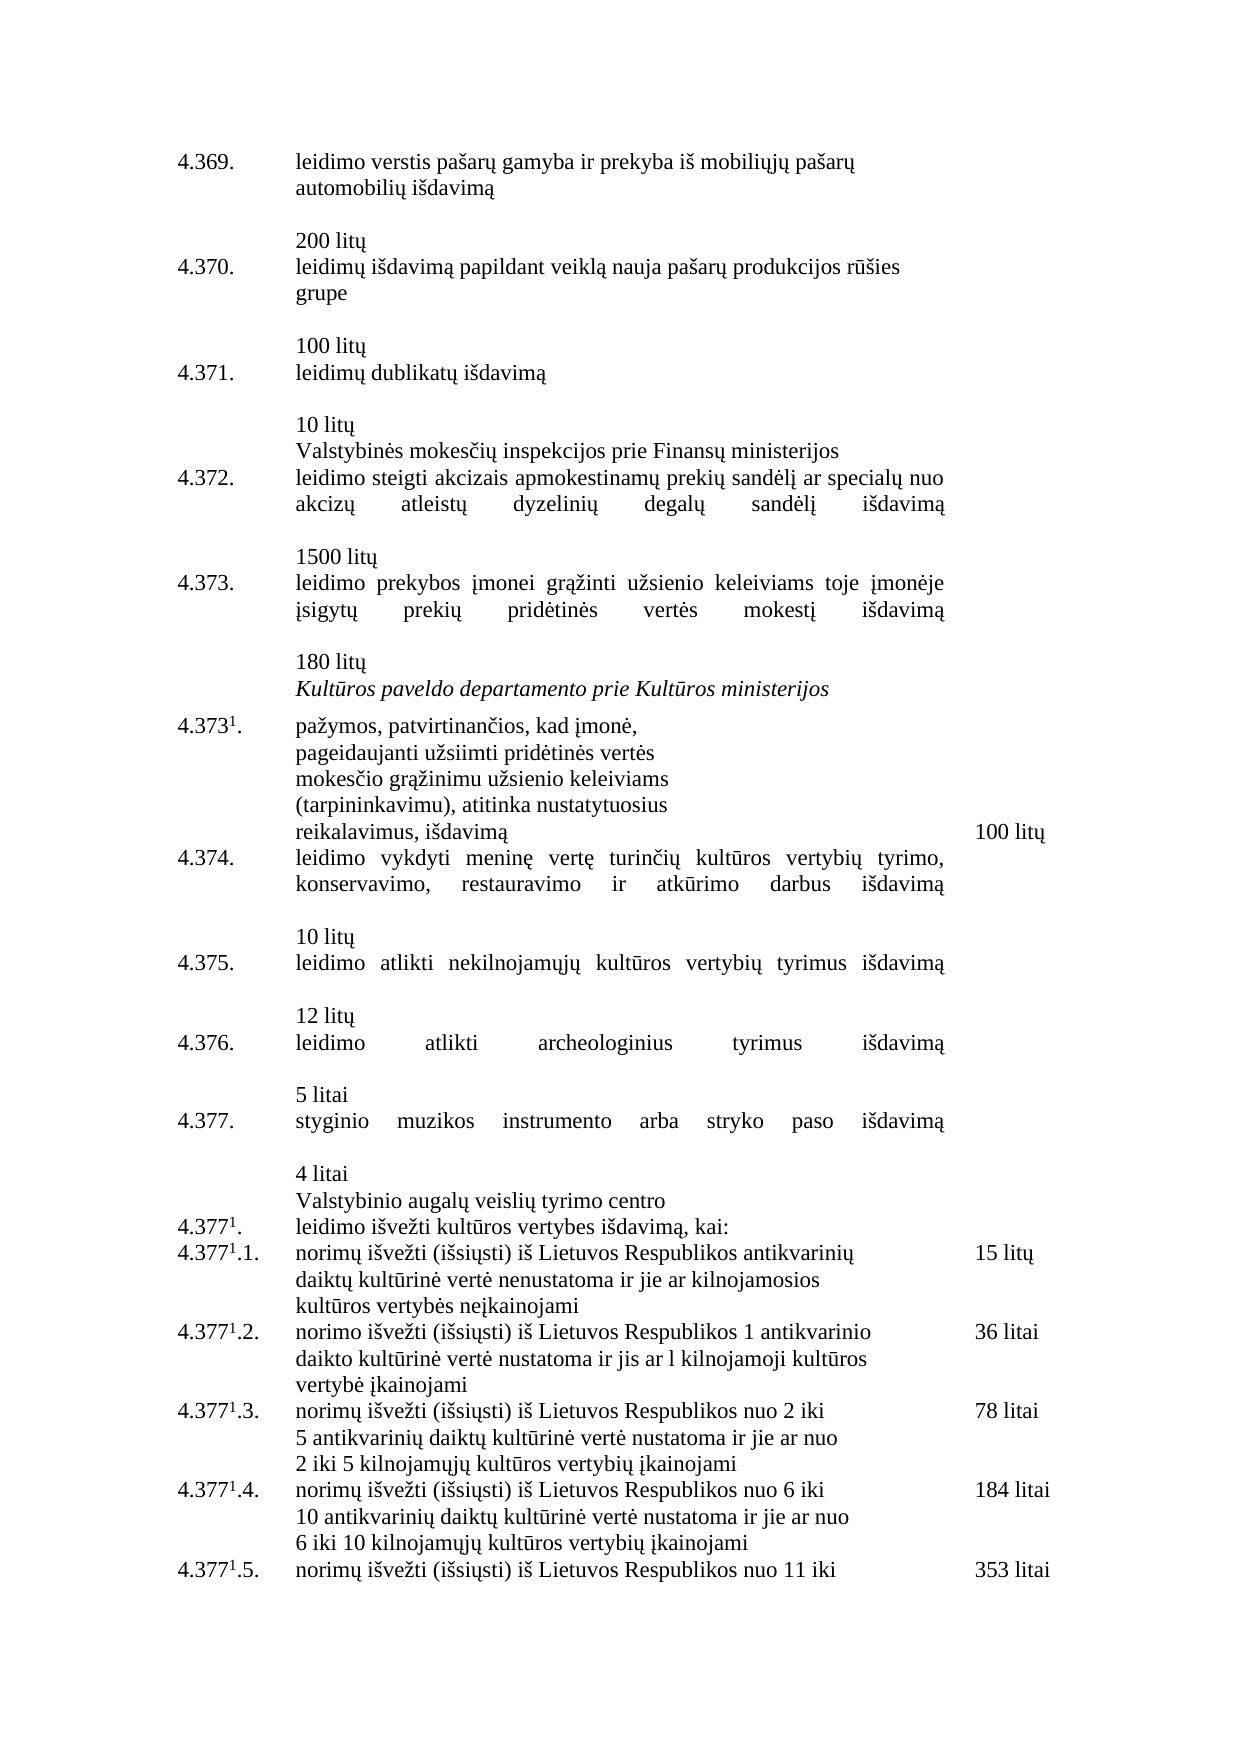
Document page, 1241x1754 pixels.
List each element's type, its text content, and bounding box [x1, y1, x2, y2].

text 4.373. leidimo prekybos įmonei grąžinti užsienio keleiviams toje įmonėje įsigytų prekių pridėtinės vertės mokestį išdavimą 180 litų [177, 569, 945, 675]
text 6 iki 10 kilnojamųjų kultūros vertybių įkainojami [177, 1529, 1122, 1556]
text 4.3771.5. norimų išvežti (išsiųsti) iš Lietuvos Respublikos nuo 11 iki 353 litai [177, 1556, 1122, 1582]
text Valstybinio augalų veislių tyrimo centro [177, 1187, 945, 1213]
text 4.376. leidimo atlikti archeologinius tyrimus išdavimą 5 litai [177, 1028, 945, 1108]
text 4.3771. leidimo išvežti kultūros vertybes išdavimą, kai: [177, 1213, 1122, 1239]
text 4.3771.4. norimų išvežti (išsiųsti) iš Lietuvos Respublikos nuo 6 iki 184 litai [177, 1477, 1122, 1503]
text 4.3731. pažymos, patvirtinančios, kad įmonė, [177, 701, 1122, 739]
text 4.369. leidimo verstis pašarų gamyba ir prekyba iš mobiliųjų pašarų automobilių išdavimą 200 litų [177, 148, 945, 253]
text 2 iki 5 kilnojamųjų kultūros vertybių įkainojami [177, 1450, 1122, 1477]
text 4.371. leidimų dublikatų išdavimą 10 litų [177, 358, 945, 438]
text (tarpininkavimu), atitinka nustatytuosius [177, 791, 1122, 818]
text 4.3771.3. norimų išvežti (išsiųsti) iš Lietuvos Respublikos nuo 2 iki 78 litai [177, 1397, 1122, 1424]
text Valstybinės mokesčių inspekcijos prie Finansų ministerijos [177, 438, 945, 464]
text daiktų kultūrinė vertė nenustatoma ir jie ar kilnojamosios [177, 1266, 1122, 1292]
text 4.372. leidimo steigti akcizais apmokestinamų prekių sandėlį ar specialų nuo akcizų atleistų dyzelinių degalų sandėlį išdavimą 1500 litų [177, 464, 945, 569]
text 4.370. leidimų išdavimą papildant veiklą nauja pašarų produkcijos rūšies grupe 100 litų [177, 253, 945, 358]
text 4.375. leidimo atlikti nekilnojamųjų kultūros vertybių tyrimus išdavimą 12 litų [177, 949, 945, 1028]
text Kultūros paveldo departamento prie Kultūros ministerijos [177, 675, 945, 701]
text reikalavimus, išdavimą 100 litų [295, 818, 1122, 844]
text daikto kultūrinė vertė nustatoma ir jis ar l kilnojamoji kultūros [177, 1345, 1122, 1371]
text 4.3771.2. norimo išvežti (išsiųsti) iš Lietuvos Respublikos 1 antikvarinio 36 litai [177, 1318, 1122, 1345]
text 4.374. leidimo vykdyti meninę vertę turinčių kultūros vertybių tyrimo, konservavimo, restauravimo ir atkūrimo darbus išdavimą 10 litų [177, 844, 945, 949]
text 5 antikvarinių daiktų kultūrinė vertė nustatoma ir jie ar nuo [177, 1424, 1122, 1450]
text mokesčio grąžinimu užsienio keleiviams [177, 765, 1122, 791]
text vertybė įkainojami [177, 1371, 1122, 1397]
text kultūros vertybės neįkainojami [177, 1292, 1122, 1318]
text 4.3771.1. norimų išvežti (išsiųsti) iš Lietuvos Respublikos antikvarinių 15 litų [177, 1239, 1122, 1266]
text 10 antikvarinių daiktų kultūrinė vertė nustatoma ir jie ar nuo [177, 1503, 1122, 1529]
text pageidaujanti užsiimti pridėtinės vertės [177, 739, 1122, 765]
text 4.377. styginio muzikos instrumento arba stryko paso išdavimą 4 litai [177, 1108, 945, 1187]
